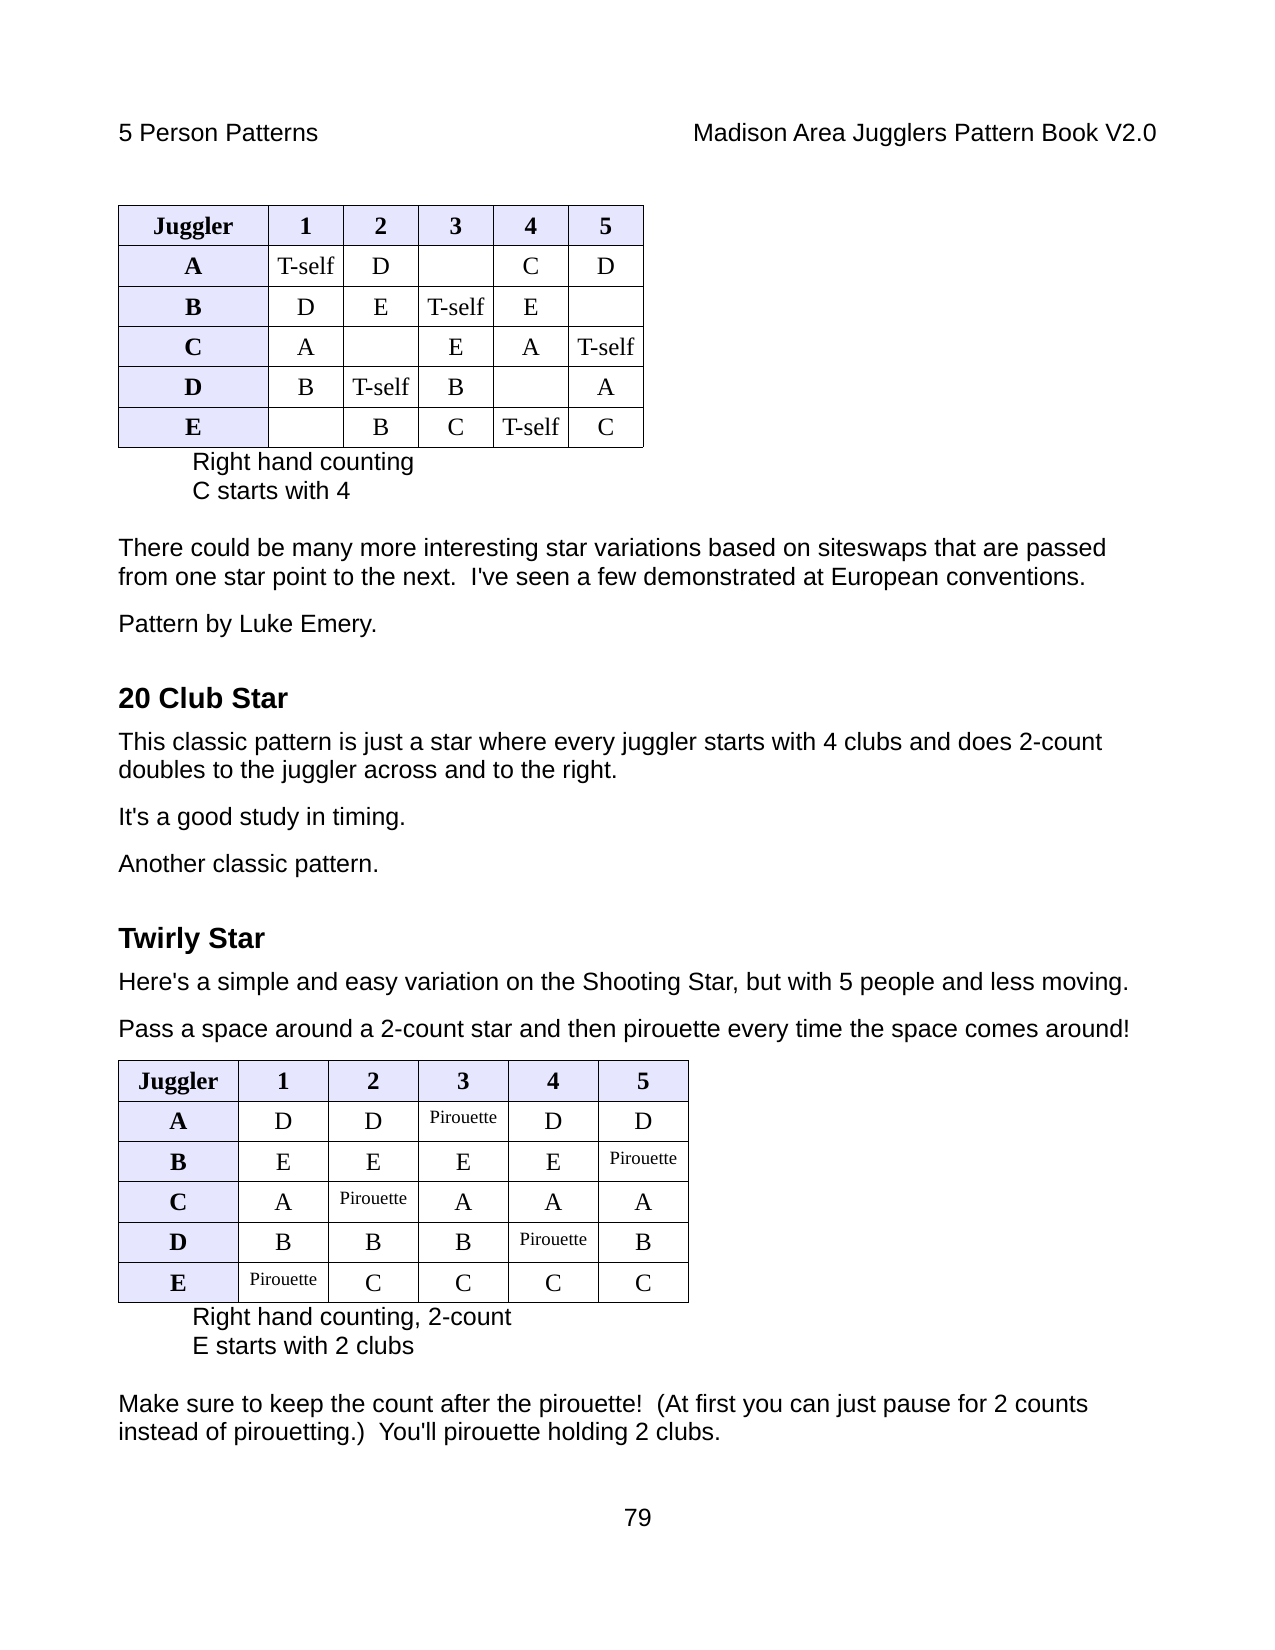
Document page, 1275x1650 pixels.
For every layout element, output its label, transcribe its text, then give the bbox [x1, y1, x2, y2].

table_cell D [119, 1223, 238, 1262]
table_cell E [344, 287, 418, 326]
table_cell E [509, 1142, 598, 1181]
table_header 5 [569, 206, 643, 245]
table_cell B [344, 408, 418, 447]
table_cell D [329, 1102, 418, 1141]
text There could be many more interesting star variations based on siteswaps that are passed from one star point to the next. I've seen a few demonstrated at European conventions. [118, 533, 1157, 591]
text Pass a space around a 2-count star and then pirouette every time the space comes around! [118, 1013, 1157, 1042]
table_header 1 [239, 1061, 328, 1101]
text Right hand counting, 2-count [118, 1302, 1157, 1331]
table_cell D [119, 367, 268, 407]
table_cell E [119, 408, 268, 447]
table_cell T-self [269, 246, 343, 286]
table_cell A [119, 1102, 238, 1141]
text This classic pattern is just a star where every juggler starts with 4 clubs and does 2-count doubles to the juggler across and to the right. [118, 727, 1157, 784]
text E starts with 2 clubs [118, 1331, 1157, 1360]
table_cell Pirouette [599, 1142, 688, 1181]
table_cell B [329, 1223, 418, 1262]
table_cell C [119, 327, 268, 366]
table_cell C [329, 1263, 418, 1302]
table_cell B [119, 287, 268, 326]
table_cell E [419, 1142, 508, 1181]
table_cell T-self [569, 327, 643, 366]
table_header 2 [344, 206, 418, 245]
table_cell T-self [344, 367, 418, 407]
table_cell B [239, 1223, 328, 1262]
table_cell A [119, 246, 268, 286]
table_header 3 [419, 206, 493, 245]
table_cell C [509, 1263, 598, 1302]
table_cell D [344, 246, 418, 286]
text Make sure to keep the count after the pirouette! (At first you can just pause for 2 counts instead of pirouetting.) You'll pirouette holding 2 clubs. [118, 1388, 1157, 1446]
table_cell C [419, 1263, 508, 1302]
table_cell E [494, 287, 568, 326]
table_cell D [509, 1102, 598, 1141]
table_cell A [569, 367, 643, 407]
table_cell C [599, 1263, 688, 1302]
table_cell Pirouette [239, 1263, 328, 1302]
table_header 4 [509, 1061, 598, 1101]
table_cell B [419, 367, 493, 407]
table_cell E [329, 1142, 418, 1181]
text Right hand counting [118, 447, 1157, 476]
table_header 2 [329, 1061, 418, 1101]
table_cell A [269, 327, 343, 366]
text C starts with 4 [118, 476, 1157, 504]
table_header Juggler [119, 1061, 238, 1101]
text Pattern by Luke Emery. [118, 609, 1157, 638]
table_cell T-self [494, 408, 568, 447]
text Another classic pattern. [118, 849, 1157, 878]
table_header 5 [599, 1061, 688, 1101]
table_cell C [494, 246, 568, 286]
table_cell [344, 327, 418, 366]
table_cell B [269, 367, 343, 407]
table_cell B [119, 1142, 238, 1181]
table_cell D [269, 287, 343, 326]
table_header Juggler [119, 206, 268, 245]
table_header 4 [494, 206, 568, 245]
table_cell A [239, 1182, 328, 1222]
subtitle Twirly Star [118, 921, 1157, 954]
table_cell A [599, 1182, 688, 1222]
table_cell B [419, 1223, 508, 1262]
table_cell A [419, 1182, 508, 1222]
table_cell T-self [419, 287, 493, 326]
table_cell [569, 287, 643, 326]
table_cell Pirouette [329, 1182, 418, 1222]
table_cell D [599, 1102, 688, 1141]
table_cell [269, 408, 343, 447]
table_header 3 [419, 1061, 508, 1101]
table_cell [419, 246, 493, 286]
table_cell D [569, 246, 643, 286]
table_cell E [119, 1263, 238, 1302]
text It's a good study in timing. [118, 802, 1157, 831]
table_cell C [119, 1182, 238, 1222]
text Here's a simple and easy variation on the Shooting Star, but with 5 people and less moving. [118, 967, 1157, 996]
subtitle 20 Club Star [118, 681, 1157, 714]
table_cell C [569, 408, 643, 447]
table_cell A [494, 327, 568, 366]
table_cell B [599, 1223, 688, 1262]
table_cell E [239, 1142, 328, 1181]
table_cell E [419, 327, 493, 366]
table_cell Pirouette [419, 1102, 508, 1141]
table_cell [494, 367, 568, 407]
table_header 1 [269, 206, 343, 245]
table_cell A [509, 1182, 598, 1222]
table_cell C [419, 408, 493, 447]
table_cell D [239, 1102, 328, 1141]
table_cell Pirouette [509, 1223, 598, 1262]
